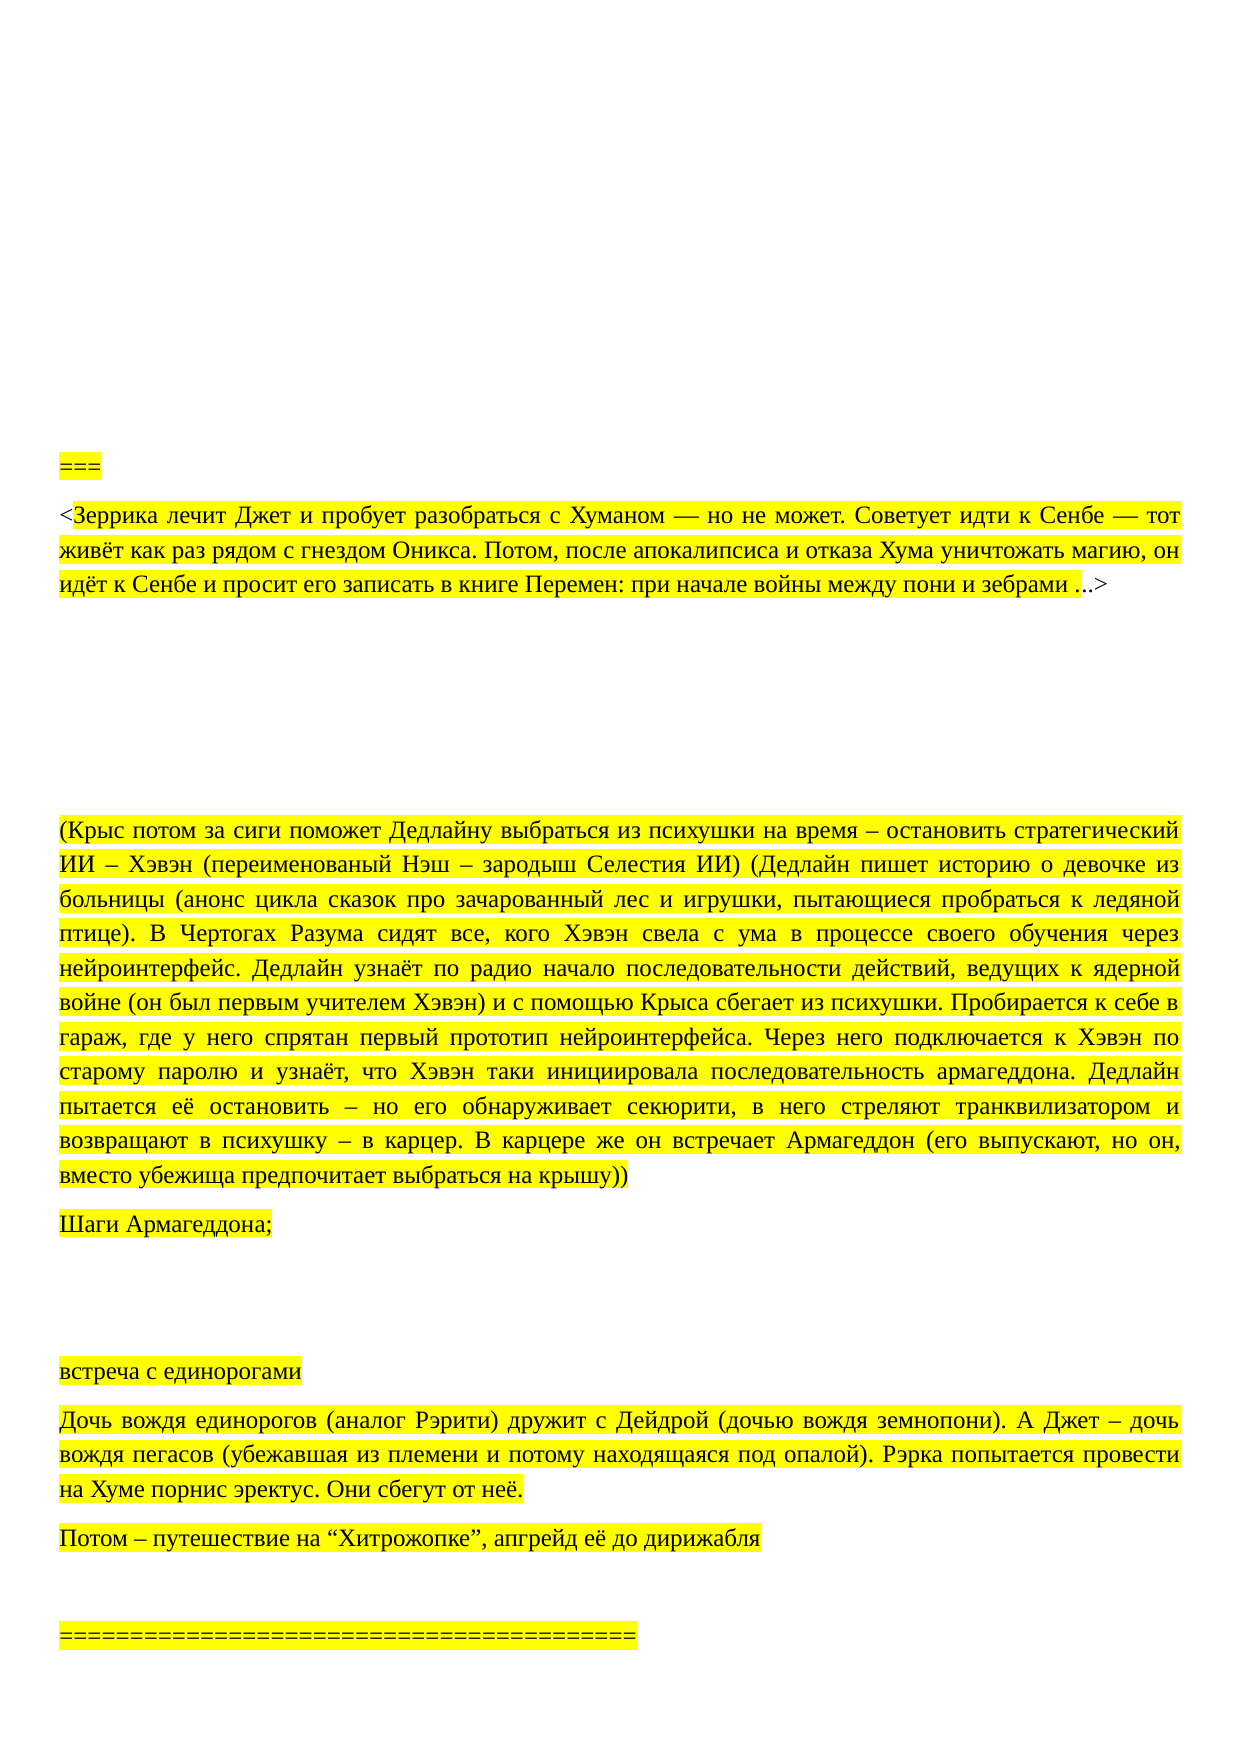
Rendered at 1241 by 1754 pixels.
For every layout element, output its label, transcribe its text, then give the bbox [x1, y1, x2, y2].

text ========================================= [59, 1621, 1181, 1650]
text === [59, 452, 1181, 480]
text <Зеррика лечит Джет и пробует разобраться с Хуманом — но не может. Советует идти к Сенбе — тот живёт как раз рядом с гнездом Оникса. Потом, после апокалипсиса и отказа Хума уничтожать магию, он идёт к Сенбе и просит его записать в книге Перемен: при начале войны между пони и зебрами ...> [59, 501, 1181, 598]
text Шаги Армагеддона; [59, 1209, 1181, 1237]
text Дочь вождя единорогов (аналог Рэрити) дружит с Дейдрой (дочью вождя земнопони). А Джет – дочь вождя пегасов (убежавшая из племени и потому находящаяся под опалой). Рэрка попытается провести на Хуме порнис эректус. Они сбегут от неё. [59, 1405, 1181, 1503]
text Потом – путешествие на “Хитрожопке”, апгрейд её до дирижабля [59, 1523, 1181, 1552]
text встреча с единорогами [59, 1356, 1181, 1385]
text (Крыс потом за сиги поможет Дедлайну выбраться из психушки на время – остановить стратегический ИИ – Хэвэн (переименованый Нэш – зародыш Селестия ИИ) (Дедлайн пишет историю о девочке из больницы (анонс цикла сказок про зачарованный лес и игрушки, пытающиеся пробраться к ледяной птице). В Чертогах Разума сидят все, кого Хэвэн свела с ума в процессе своего обучения через нейроинтерфейс. Дедлайн узнаёт по радио начало последовательности действий, ведущих к ядерной войне (он был первым учителем Хэвэн) и с помощью Крыса сбегает из психушки. Пробирается к себе в гараж, где у него спрятан первый прототип нейроинтерфейса. Через него подключается к Хэвэн по старому паролю и узнаёт, что Хэвэн таки инициировала последовательность армагеддона. Дедлайн пытается её остановить – но его обнаруживает секюрити, в него стреляют транквилизатором и возвращают в психушку – в карцер. В карцере же он встречает Армагеддон (его выпускают, но он, вместо убежища предпочитает выбраться на крышу)) [59, 815, 1181, 1188]
